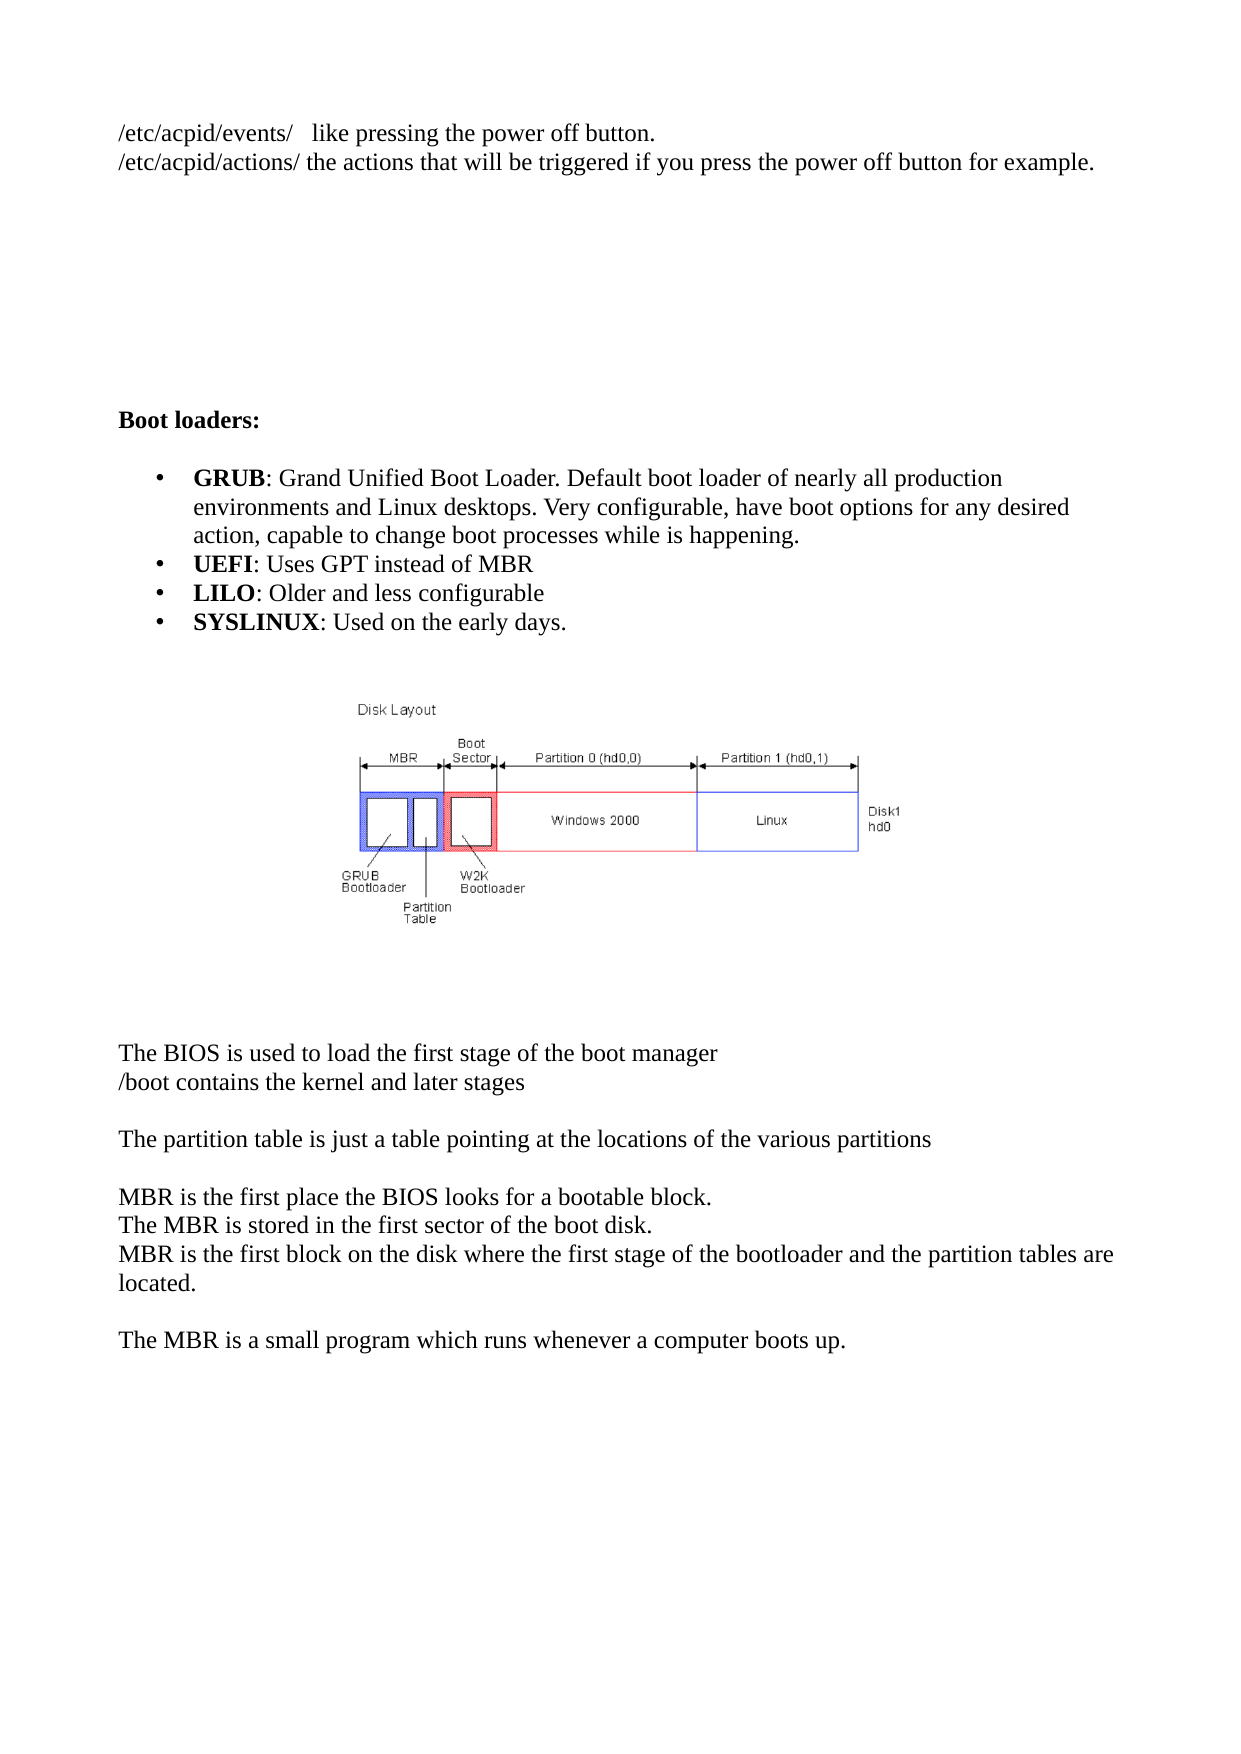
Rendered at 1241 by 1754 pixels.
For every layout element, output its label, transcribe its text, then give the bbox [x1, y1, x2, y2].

text The MBR is a small program which runs whenever a computer boots up. [118, 1326, 1122, 1354]
list SYSLINUX: Used on the early days. [156, 607, 1122, 636]
text Boot loaders: [118, 406, 1122, 434]
text /etc/acpid/actions/ the actions that will be triggered if you press the power off button for example. [118, 147, 1122, 176]
text MBR is the first block on the disk where the first stage of the bootloader and the partition tables are located. [118, 1239, 1122, 1297]
list LILO: Older and less configurable [156, 578, 1122, 607]
text The BIOS is used to load the first stage of the boot manager [118, 1038, 1122, 1067]
text /boot contains the kernel and later stages [118, 1067, 1122, 1096]
text MBR is the first place the BIOS looks for a bootable block. [118, 1182, 1122, 1211]
list UEFI: Uses GPT instead of MBR [156, 549, 1122, 578]
text /etc/acpid/events/ like pressing the power off button. [118, 118, 1122, 147]
text The partition table is just a table pointing at the locations of the various partitions [118, 1124, 1122, 1153]
picture [300, 693, 941, 939]
list GRUB: Grand Unified Boot Loader. Default boot loader of nearly all production environments and Linux desktops. Very configurable, have boot options for any desired action, capable to change boot processes while is happening. [156, 463, 1122, 549]
text The MBR is stored in the first sector of the boot disk. [118, 1211, 1122, 1239]
